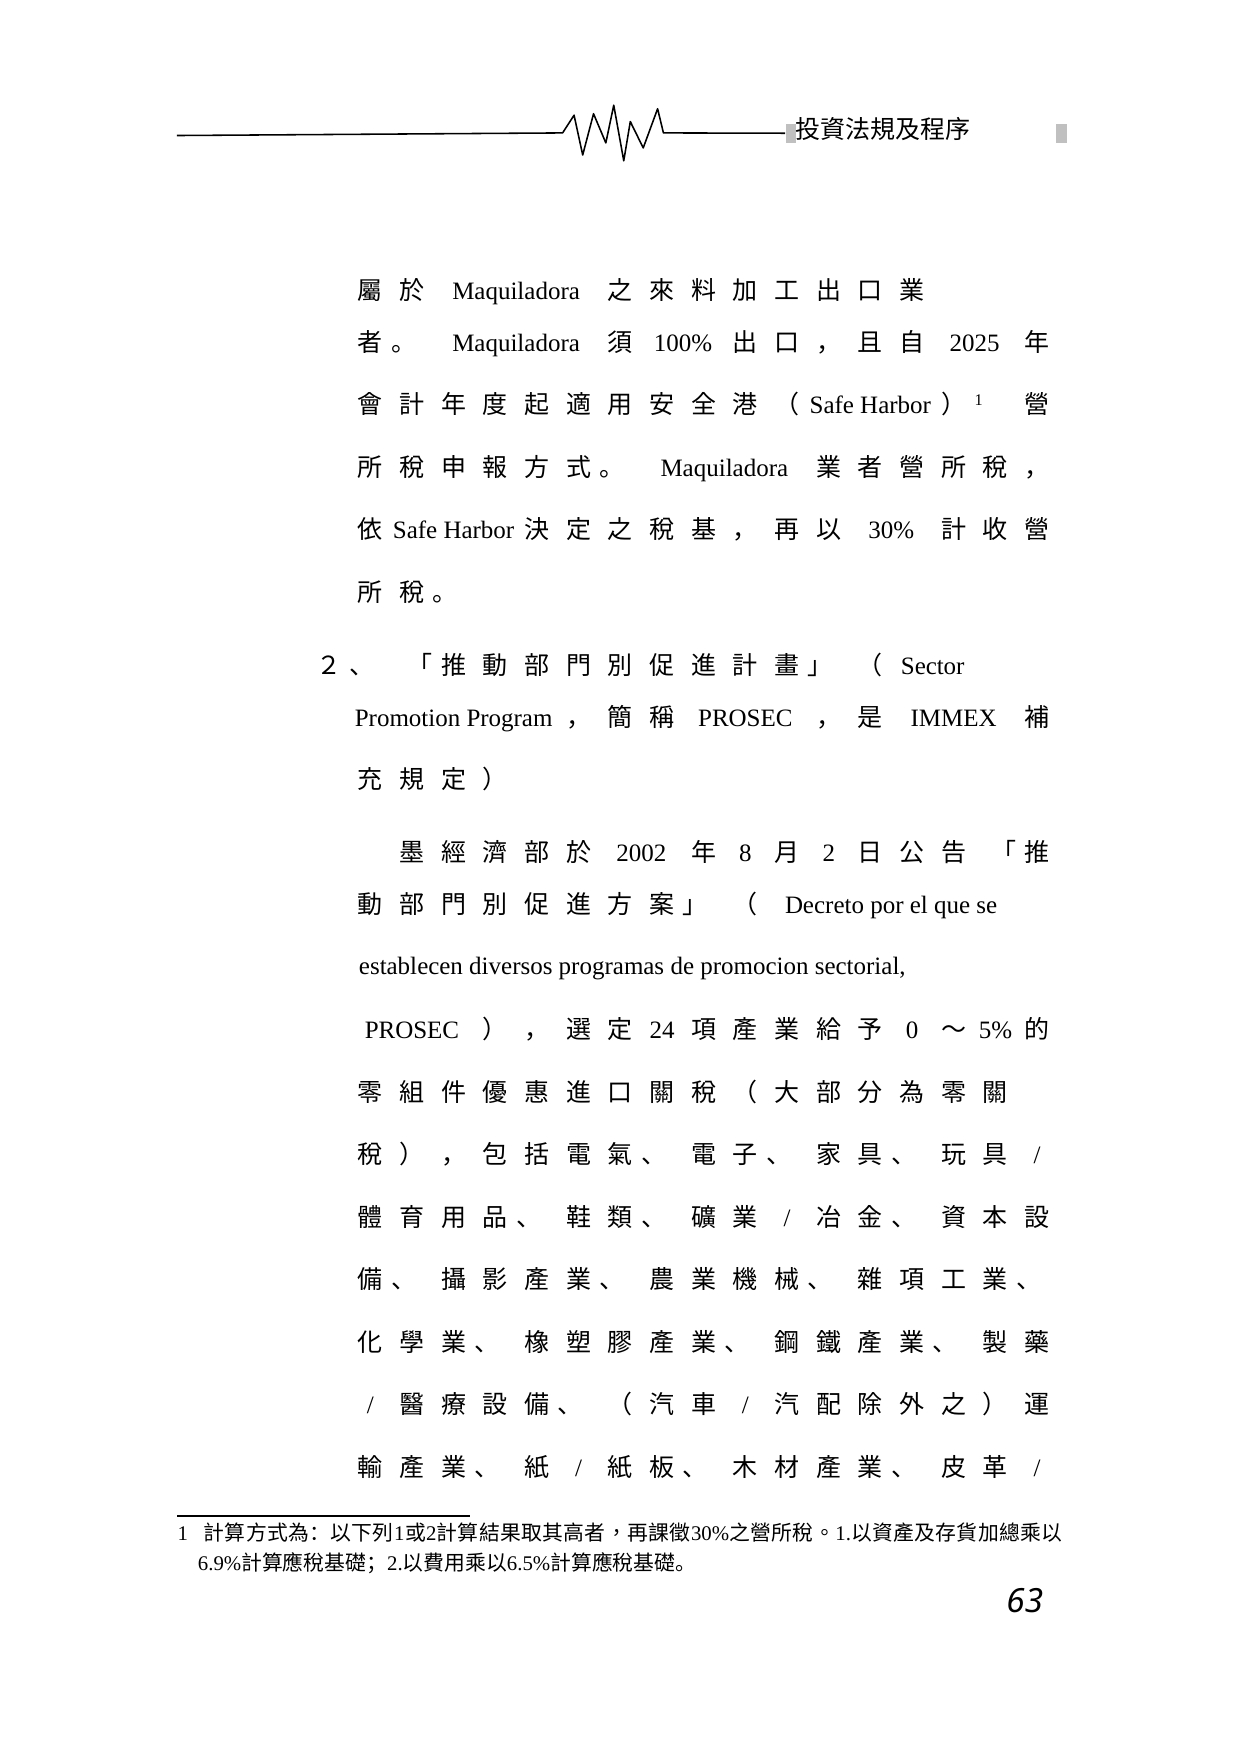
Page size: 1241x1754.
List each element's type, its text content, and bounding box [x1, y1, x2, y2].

text ２、「推動部門別促進計畫」（Sector Promotion Program，簡稱PROSEC，是IMMEX補充規定） [281, 611, 1058, 799]
text 屬於Maquiladora之來料加工出口業者。Maquiladora須100%出口，且自2025年會計年度起適用安全港（Safe Harbor）營所稅申報方式。Maquiladora業者營所稅，依Safe Harbor決定之稅基，再以30%計收營所稅。 [330, 236, 1058, 611]
text 墨經濟部於2002年8月2日公告「推動部門別促進方案」（Decreto por el que se establecen diversos programas de promocion sectorial, PROSEC），選定24項產業給予0～5%的零組件優惠進口關稅（大部分為零關稅），包括電氣、電子、家具、玩具/體育用品、鞋類、礦業/冶金、資本設備、攝影產業、農業機械、雜項工業、化學業、橡塑膠產業、鋼鐵產業、製藥/醫療設備、（汽車/汽配除外之）運輸產業、紙/紙板、木材產業、皮革/ [330, 799, 1058, 1486]
text 計算方式為：以下列1或2計算結果取其高者，再課徵30%之營所稅。1.以資產及存貨加總乘以6.9%計算應稅基礎；2.以費用乘以6.5%計算應稅基礎。 [177, 1516, 1063, 1577]
